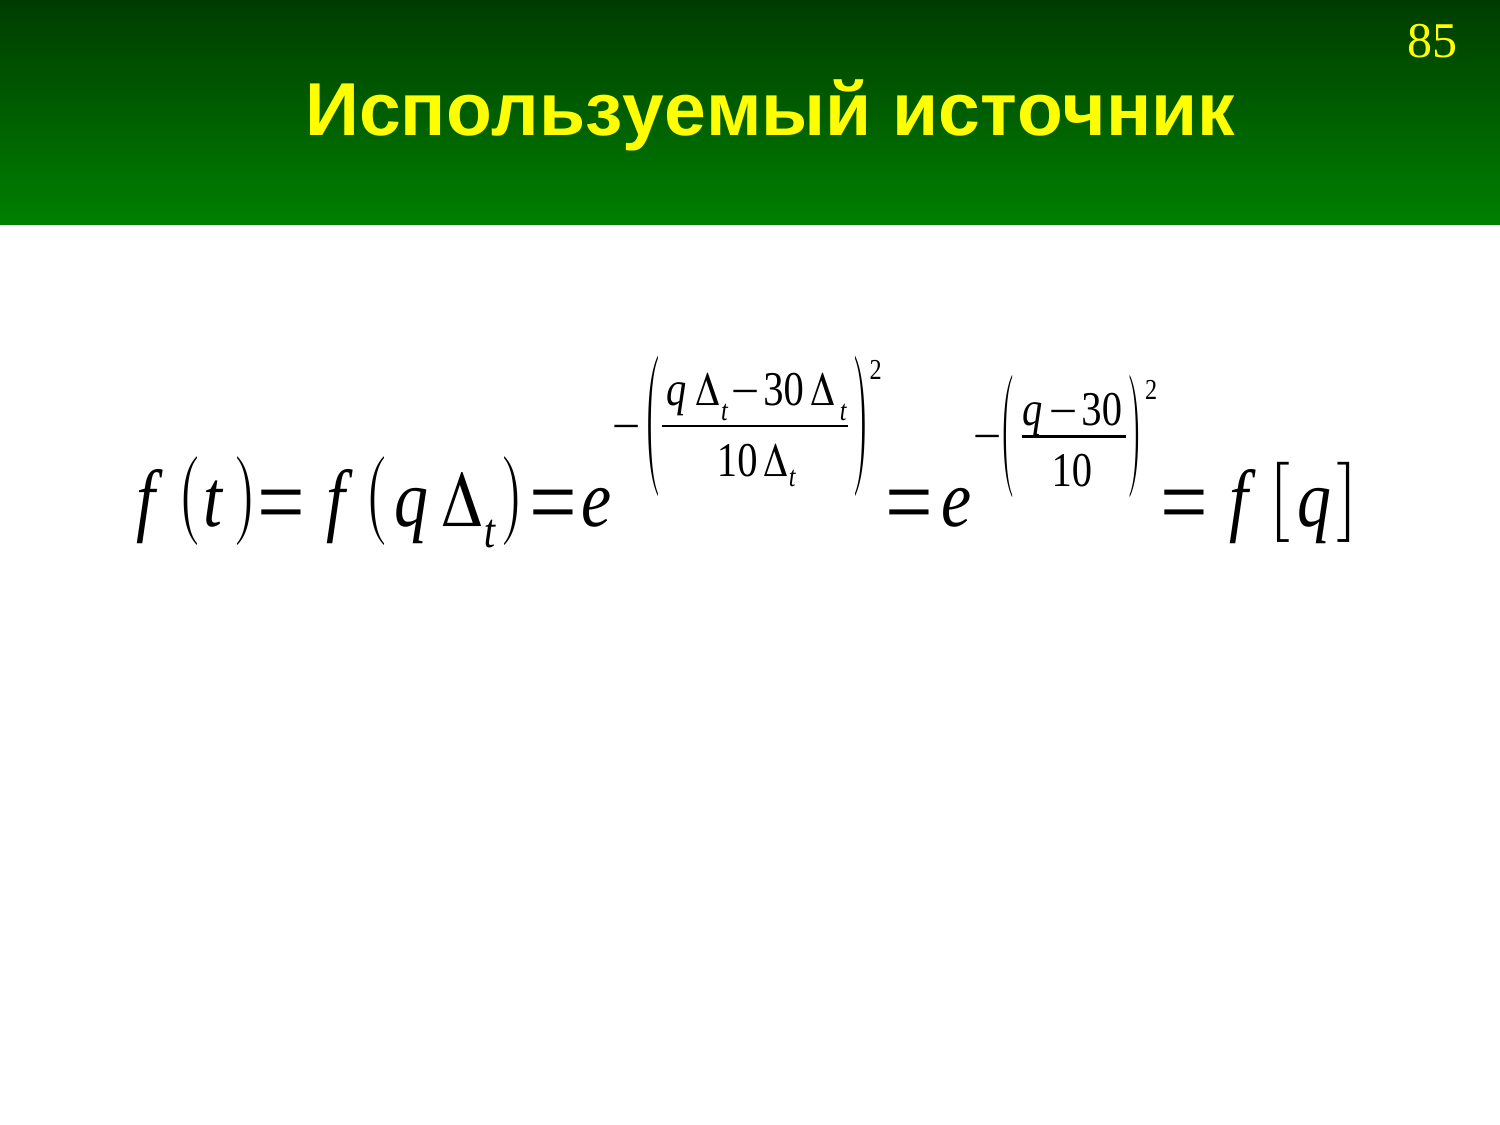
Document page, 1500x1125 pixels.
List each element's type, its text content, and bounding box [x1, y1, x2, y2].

chart [106, 354, 1373, 556]
title Используемый источник [100, 7, 1441, 204]
